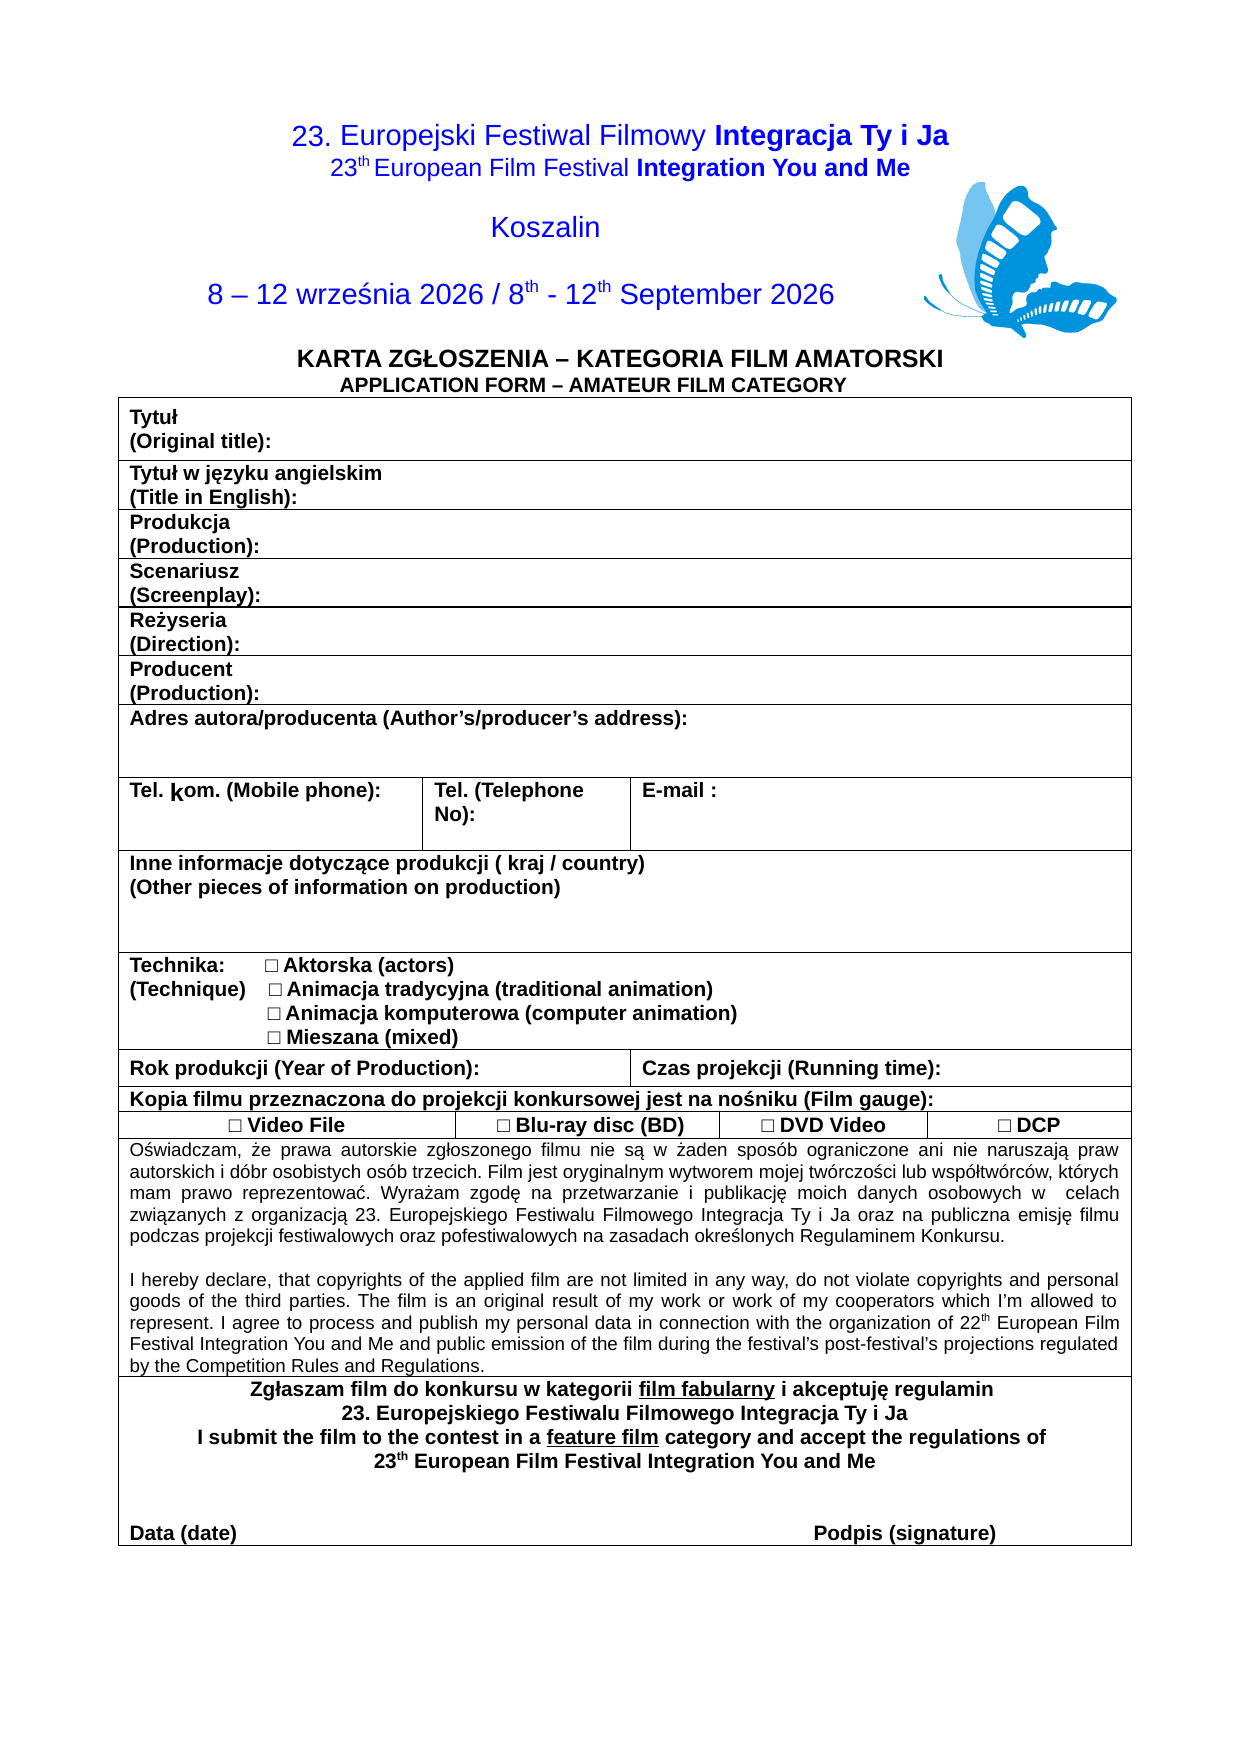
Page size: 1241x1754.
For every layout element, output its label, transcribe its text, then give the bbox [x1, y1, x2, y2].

table_header Tytuł (Original title): [119, 398, 1131, 459]
table_cell Produkcja (Production): [119, 510, 1131, 557]
table_cell Technika: □ Aktorska (actors) (Technique) □ Animacja tradycyjna (traditional animation) □ Animacja komputerowa (computer animation) □ Mieszana (mixed) [119, 953, 1131, 1049]
table_cell □ Blu-ray disc (BD) [456, 1112, 719, 1138]
picture [1089, 302, 1106, 318]
table_cell Rok produkcji (Year of Production): [119, 1050, 630, 1086]
text APPLICATION FORM – AMATEUR FILM CATEGORY [266, 373, 1122, 397]
table_cell Oświadczam, że prawa autorskie zgłoszonego filmu nie są w żaden sposób ograniczone ani nie naruszają praw autorskich i dóbr osobistych osób trzecich. Film jest oryginalnym wytworem mojej twórczości lub współtwórców, których mam prawo reprezentować. Wyrażam zgodę na przetwarzanie i publikację moich danych osobowych w celach związanych z organizacją 23. Europejskiego Festiwalu Filmowego Integracja Ty i Ja oraz na publiczna emisję filmu podczas projekcji festiwalowych oraz pofestiwalowych na zasadach określonych Regulaminem Konkursu. I hereby declare, that copyrights of the applied film are not limited in any way, do not violate copyrights and personal goods of the third parties. The film is an original result of my work or work of my cooperators which I’m allowed to represent. I agree to process and publish my personal data in connection with the organization of 22th European Film Festival Integration You and Me and public emission of the film during the festival’s post-festival’s projections regulated by the Competition Rules and Regulations. [119, 1139, 1131, 1376]
picture [1055, 302, 1060, 311]
picture [986, 242, 1005, 258]
text 8 – 12 września 2026 / 8th - 12th September 2026 [118, 277, 923, 311]
table_cell □ Video File [119, 1112, 455, 1138]
table_cell E-mail : [631, 778, 1131, 850]
table_cell Tel. (Telephone No): [423, 778, 630, 850]
picture [1069, 300, 1078, 312]
table_cell Tytuł w języku angielskim (Title in English): [119, 461, 1131, 508]
table_cell □ DCP [928, 1112, 1131, 1138]
picture [1023, 303, 1117, 338]
picture [923, 182, 1117, 338]
text 23th European Film Festival Integration You and Me [118, 153, 1122, 181]
picture [1004, 202, 1040, 235]
table_cell Inne informacje dotyczące produkcji ( kraj / country) (Other pieces of information on production) [119, 851, 1131, 952]
table_cell Reżyseria (Direction): [119, 608, 1131, 655]
text KARTA ZGŁOSZENIA – KATEGORIA FILM AMATORSKI [118, 344, 1122, 373]
table_cell Tel. kom. (Mobile phone): [119, 778, 422, 850]
table_cell Kopia filmu przeznaczona do projekcji konkursowej jest na nośniku (Film gauge): [119, 1087, 1131, 1111]
text [1117, 210, 1122, 244]
text Koszalin [118, 210, 923, 244]
table_cell Zgłaszam film do konkursu w kategorii film fabularny i akceptuję regulamin 23. Europejskiego Festiwalu Filmowego Integracja Ty i Ja I submit the film to the contest in a feature film category and accept the regulations of 23th European Film Festival Integration You and Me Data (date) Podpis (signature) [119, 1377, 1131, 1545]
picture [981, 274, 992, 281]
table_cell Czas projekcji (Running time): [631, 1050, 1131, 1086]
picture [982, 255, 998, 267]
picture [981, 282, 991, 287]
picture [992, 225, 1018, 248]
table_cell Adres autora/producenta (Author’s/producer’s address): [119, 705, 1131, 777]
table_cell Scenariusz (Screenplay): [119, 559, 1131, 606]
table_cell Producent (Production): [119, 656, 1131, 704]
picture [1078, 301, 1090, 314]
text 23. Europejski Festiwal Filmowy Integracja Ty i Ja [118, 118, 1122, 153]
picture [981, 265, 994, 274]
table_cell □ DVD Video [720, 1112, 927, 1138]
picture [1062, 301, 1068, 311]
